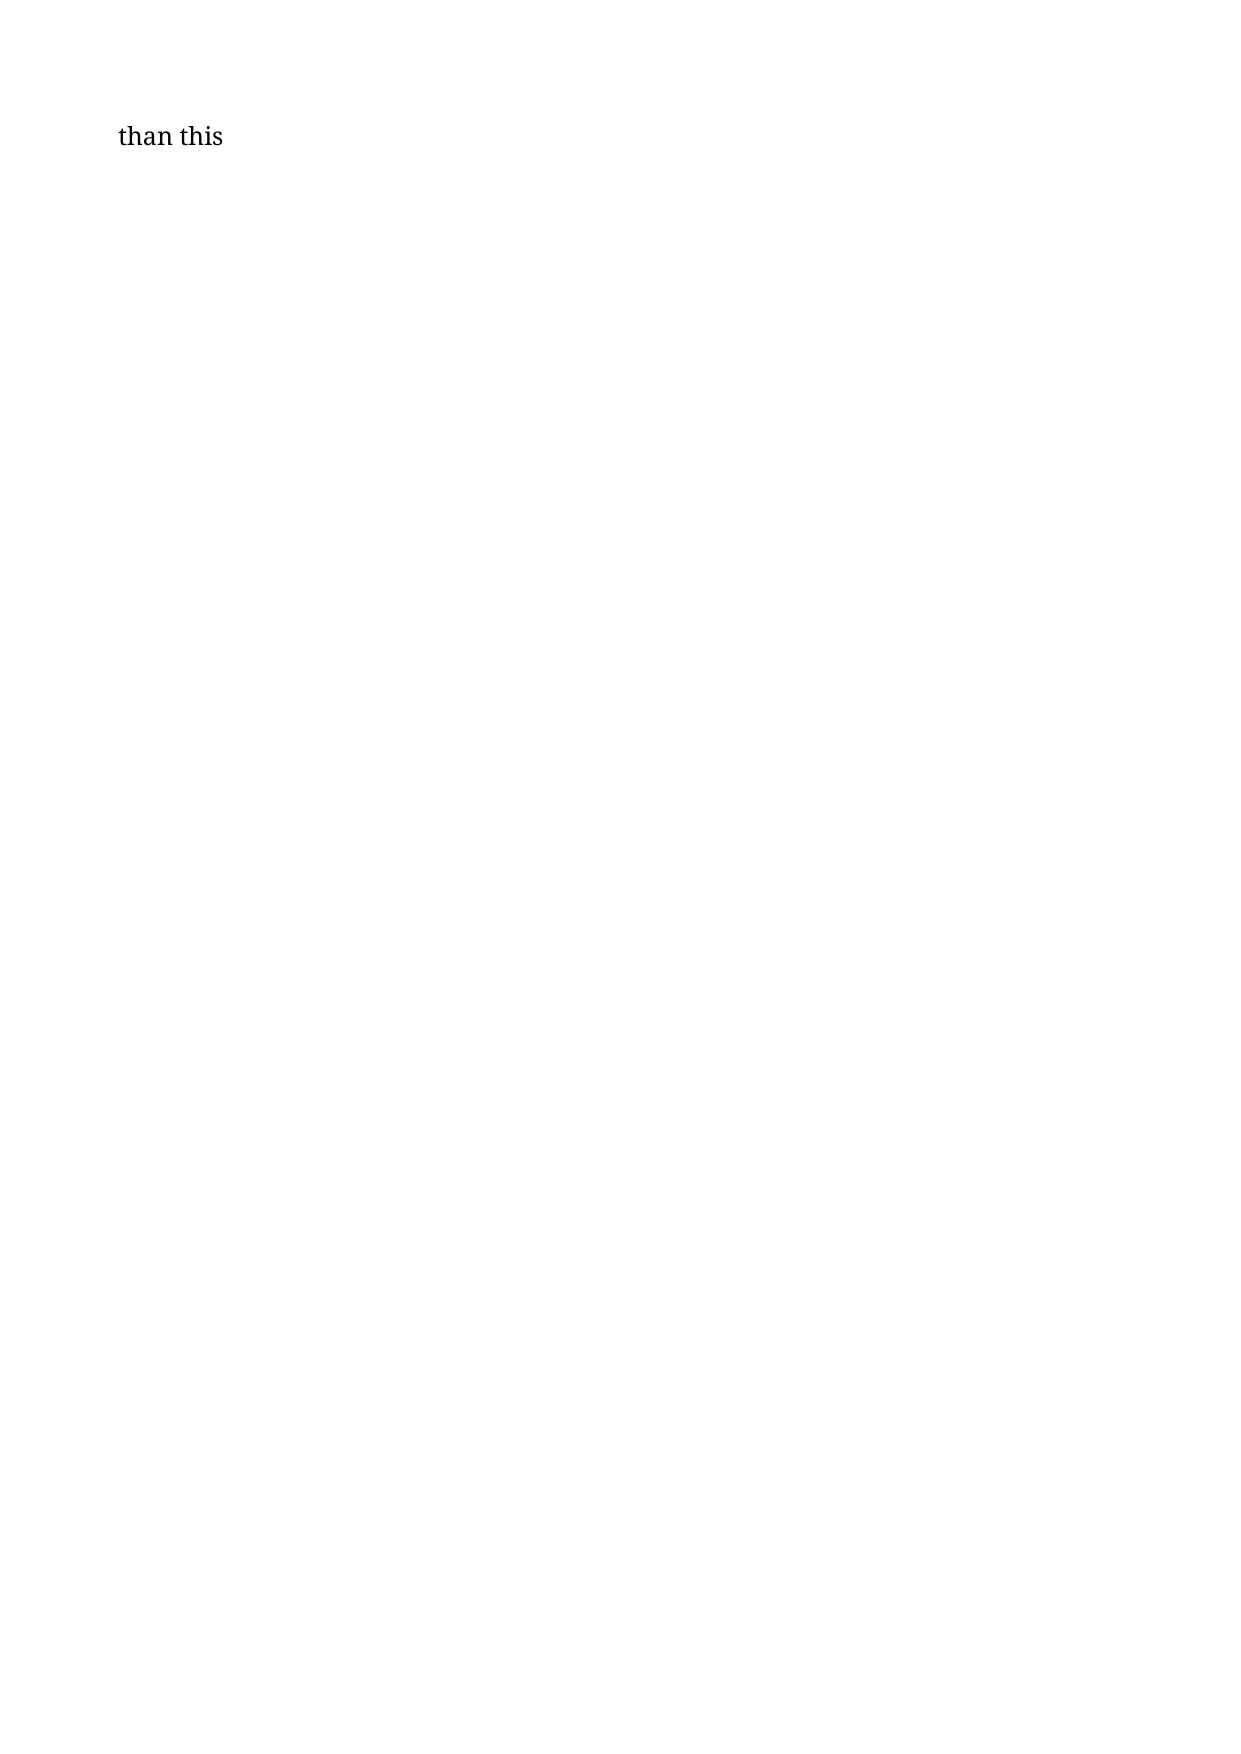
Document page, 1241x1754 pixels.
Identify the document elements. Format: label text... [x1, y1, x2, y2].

text than this [118, 118, 1122, 152]
